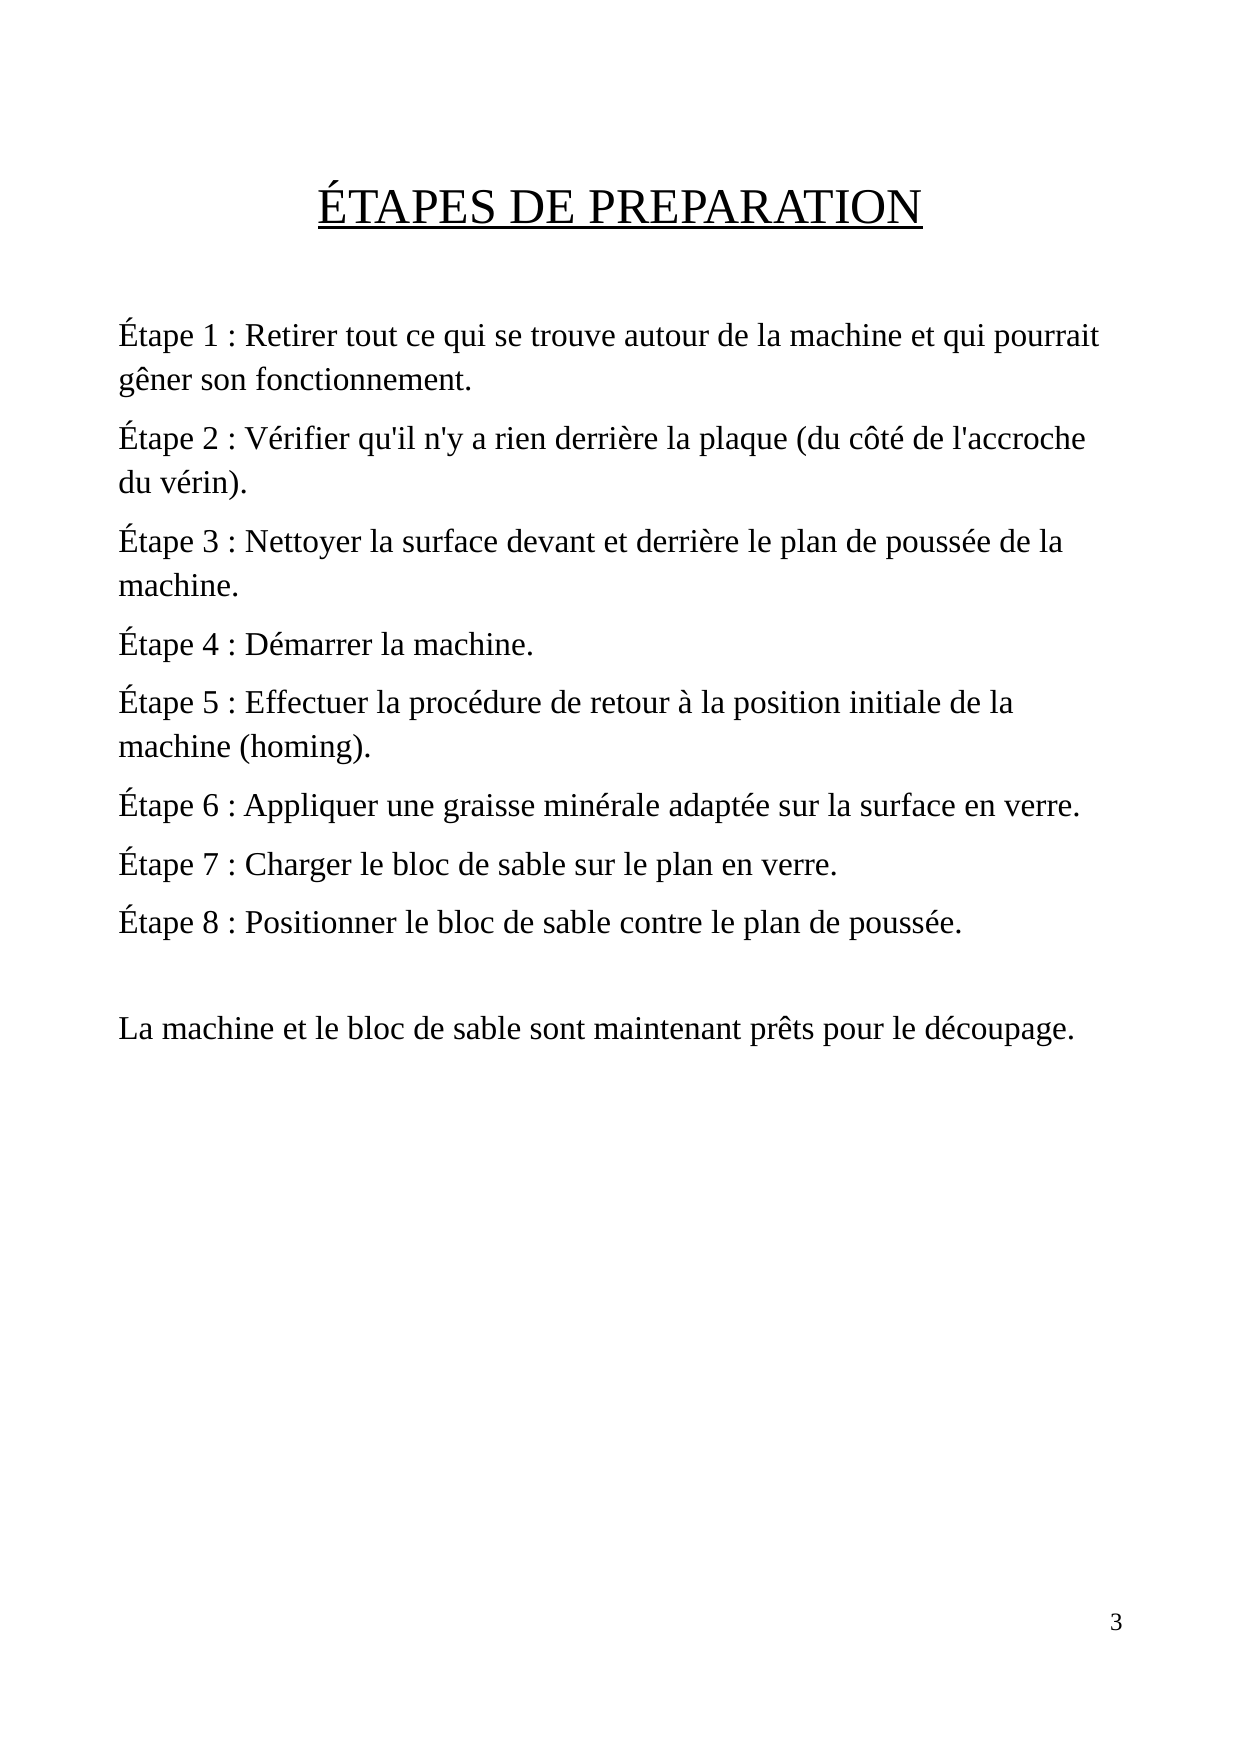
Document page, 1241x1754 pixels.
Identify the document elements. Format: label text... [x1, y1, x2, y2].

text Étape 7 : Charger le bloc de sable sur le plan en verre. [118, 844, 1122, 882]
text Étape 5 : Effectuer la procédure de retour à la position initiale de la machine (homing). [118, 682, 1122, 765]
text Étape 8 : Positionner le bloc de sable contre le plan de poussée. [118, 902, 1122, 941]
text Étape 4 : Démarrer la machine. [118, 624, 1122, 662]
text Étape 6 : Appliquer une graisse minérale adaptée sur la surface en verre. [118, 785, 1122, 823]
text ÉTAPES DE PREPARATION [118, 176, 1122, 234]
text La machine et le bloc de sable sont maintenant prêts pour le découpage. [118, 1009, 1122, 1047]
text Étape 3 : Nettoyer la surface devant et derrière le plan de poussée de la machine. [118, 521, 1122, 603]
text Étape 1 : Retirer tout ce qui se trouve autour de la machine et qui pourrait gêner son fonctionnement. [118, 316, 1122, 398]
text Étape 2 : Vérifier qu'il n'y a rien derrière la plaque (du côté de l'accroche du vérin). [118, 418, 1122, 501]
